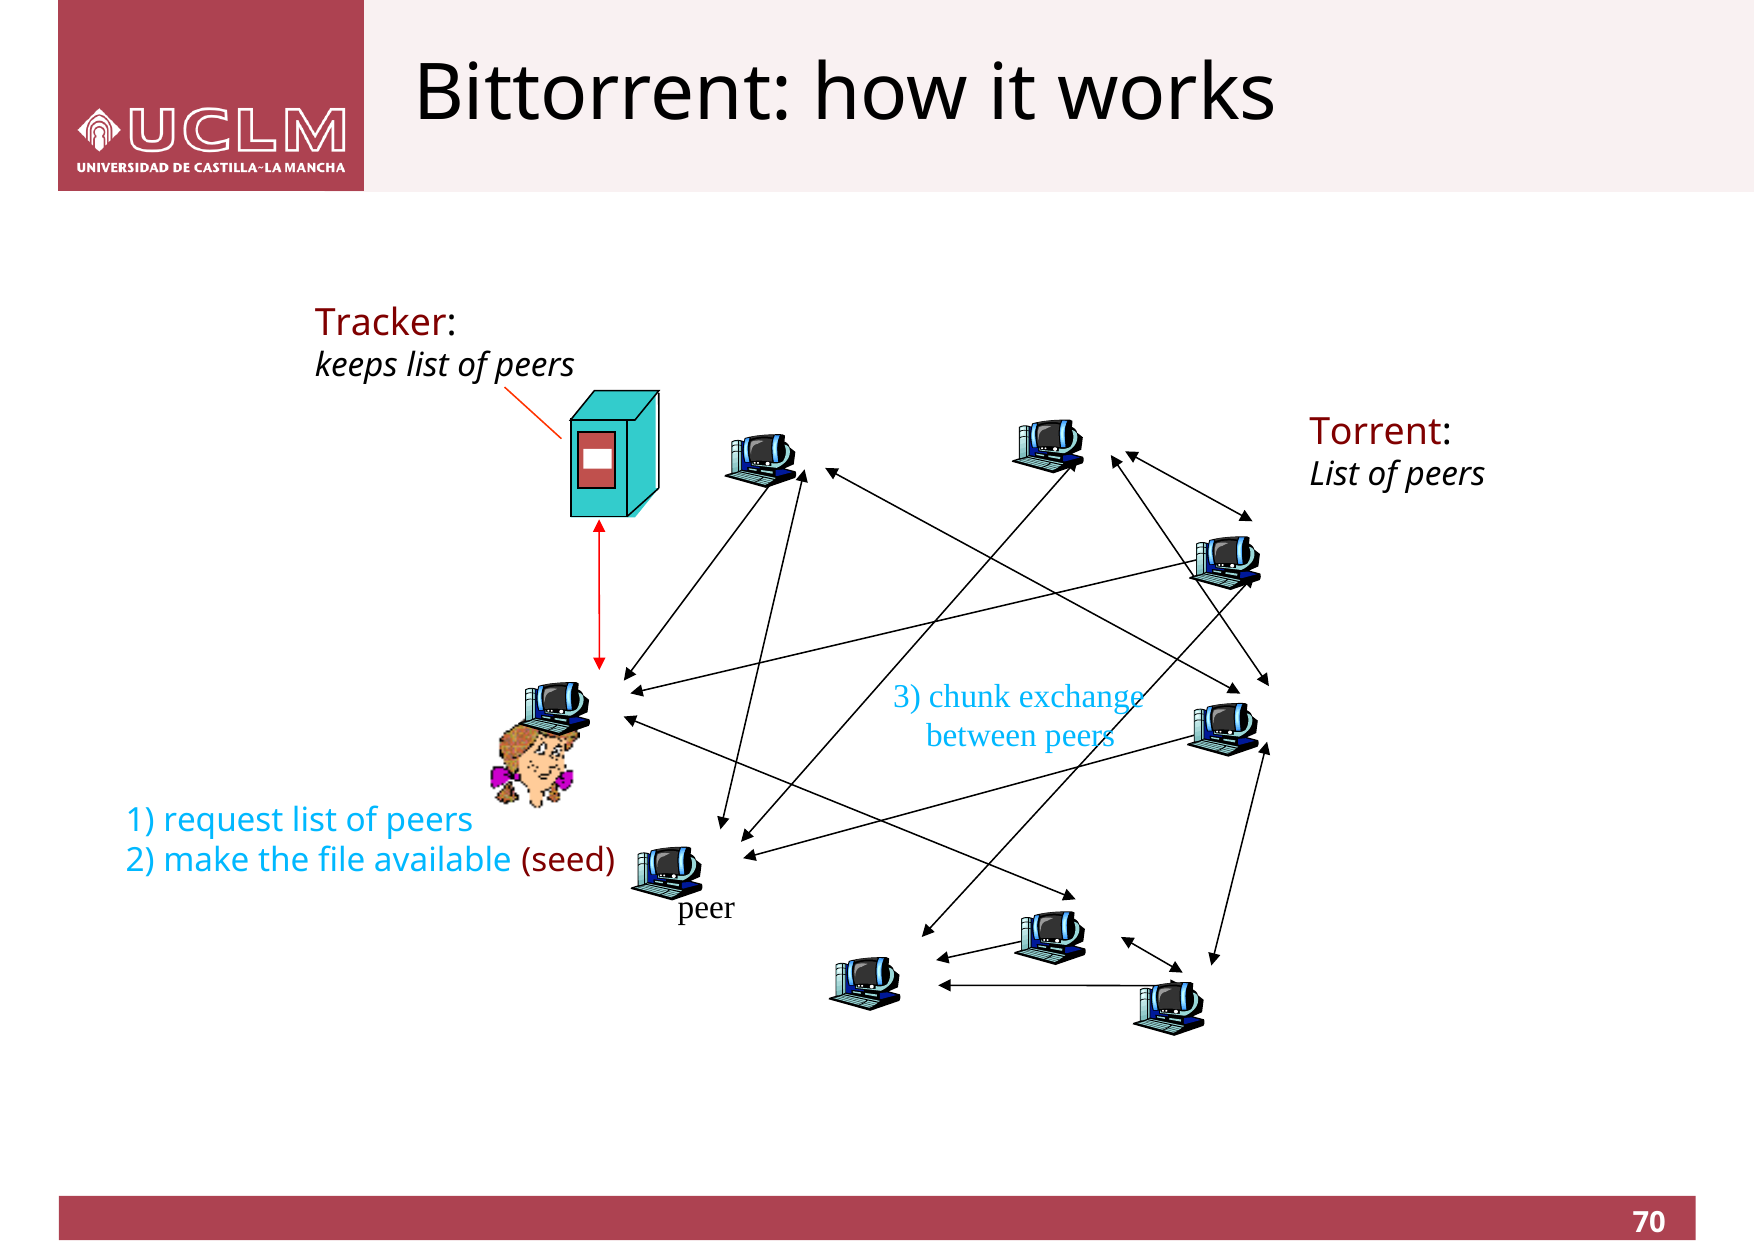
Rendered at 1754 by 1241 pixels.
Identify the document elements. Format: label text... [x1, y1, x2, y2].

text_box Torrent: List of peers [1294, 399, 1505, 500]
picture [1188, 535, 1262, 591]
text_box peer [662, 877, 750, 933]
picture [487, 681, 592, 812]
text_box 3) chunk exchange between peers [878, 666, 1160, 761]
title Bittorrent: how it works [413, 0, 1667, 198]
picture [1186, 702, 1260, 757]
picture [58, 0, 364, 191]
picture [1013, 910, 1087, 966]
text_box 1) request list of peers 2) make the file available (seed) [110, 791, 630, 886]
picture [1011, 419, 1085, 474]
picture [828, 956, 902, 1011]
picture [1132, 981, 1206, 1036]
picture [724, 433, 798, 488]
picture [630, 846, 704, 901]
text_box Tracker: keeps list of peers [300, 290, 606, 391]
text_box [628, 494, 655, 518]
text_box [570, 390, 659, 518]
